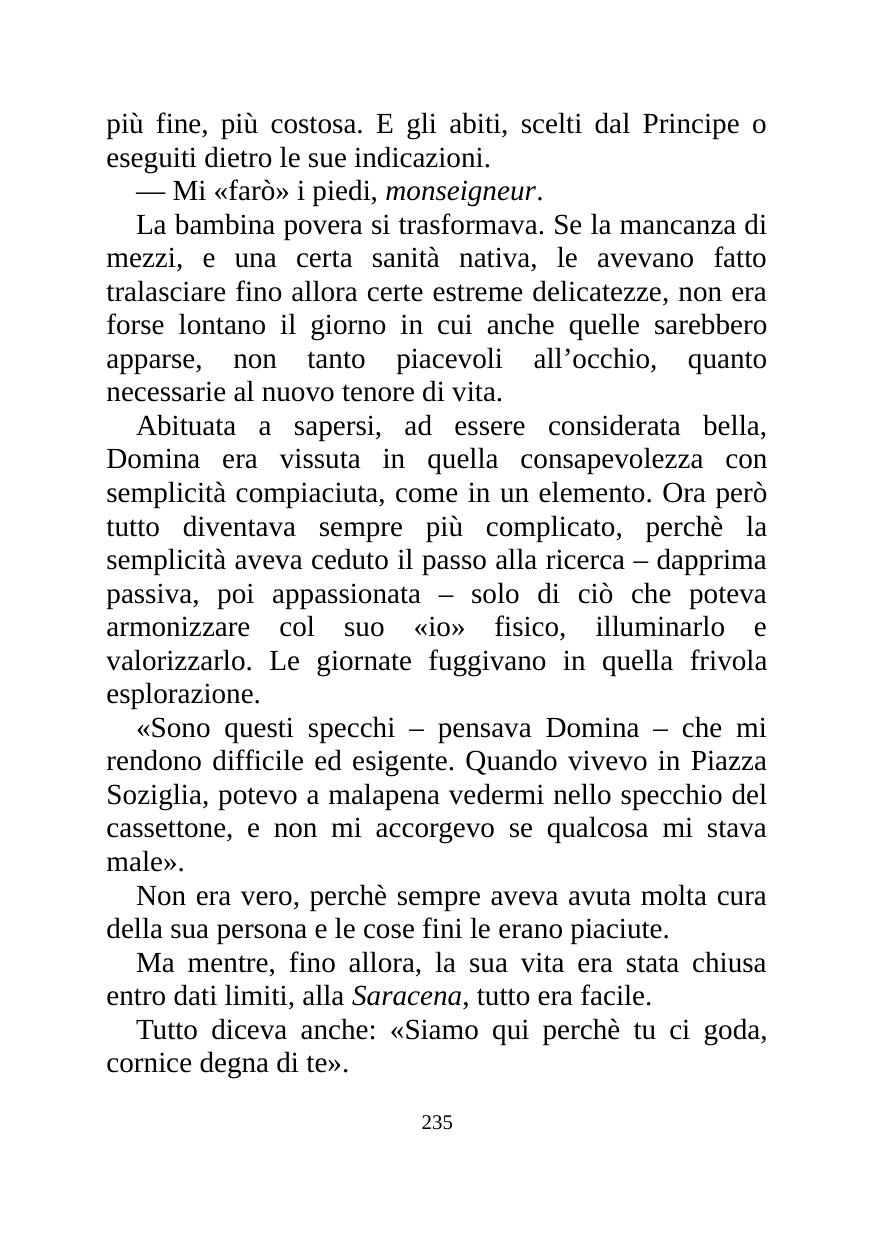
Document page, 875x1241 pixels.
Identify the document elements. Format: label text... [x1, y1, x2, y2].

text Abituata a sapersi, ad essere considerata bella, Domina era vissuta in quella consapevolezza con semplicità compiaciuta, come in un elemento. Ora però tutto diventava sempre più complicato, perchè la semplicità aveva ceduto il passo alla ricerca – dapprima passiva, poi appassionata – solo di ciò che poteva armonizzare col suo «io» fisico, illuminarlo e valorizzarlo. Le giornate fuggivano in quella frivola esplorazione. [106, 408, 768, 710]
text Non era vero, perchè sempre aveva avuta molta cura della sua persona e le cose fini le erano piaciute. [106, 878, 768, 945]
text Ma mentre, fino allora, la sua vita era stata chiusa entro dati limiti, alla Saracena, tutto era facile. [106, 945, 768, 1012]
text più fine, più costosa. E gli abiti, scelti dal Principe o eseguiti dietro le sue indicazioni. [106, 106, 768, 173]
text La bambina povera si trasformava. Se la mancanza di mezzi, e una certa sanità nativa, le avevano fatto tralasciare fino allora certe estreme delicatezze, non era forse lontano il giorno in cui anche quelle sarebbero apparse, non tanto piacevoli all’occhio, quanto necessarie al nuovo tenore di vita. [106, 207, 768, 408]
text — Mi «farò» i piedi, monseigneur. [106, 173, 768, 207]
text «Sono questi specchi – pensava Domina – che mi rendono difficile ed esigente. Quando vivevo in Piazza Soziglia, potevo a malapena vedermi nello specchio del cassettone, e non mi accorgevo se qualcosa mi stava male». [106, 710, 768, 878]
text Tutto diceva anche: «Siamo qui perchè tu ci goda, cornice degna di te». [106, 1012, 768, 1079]
